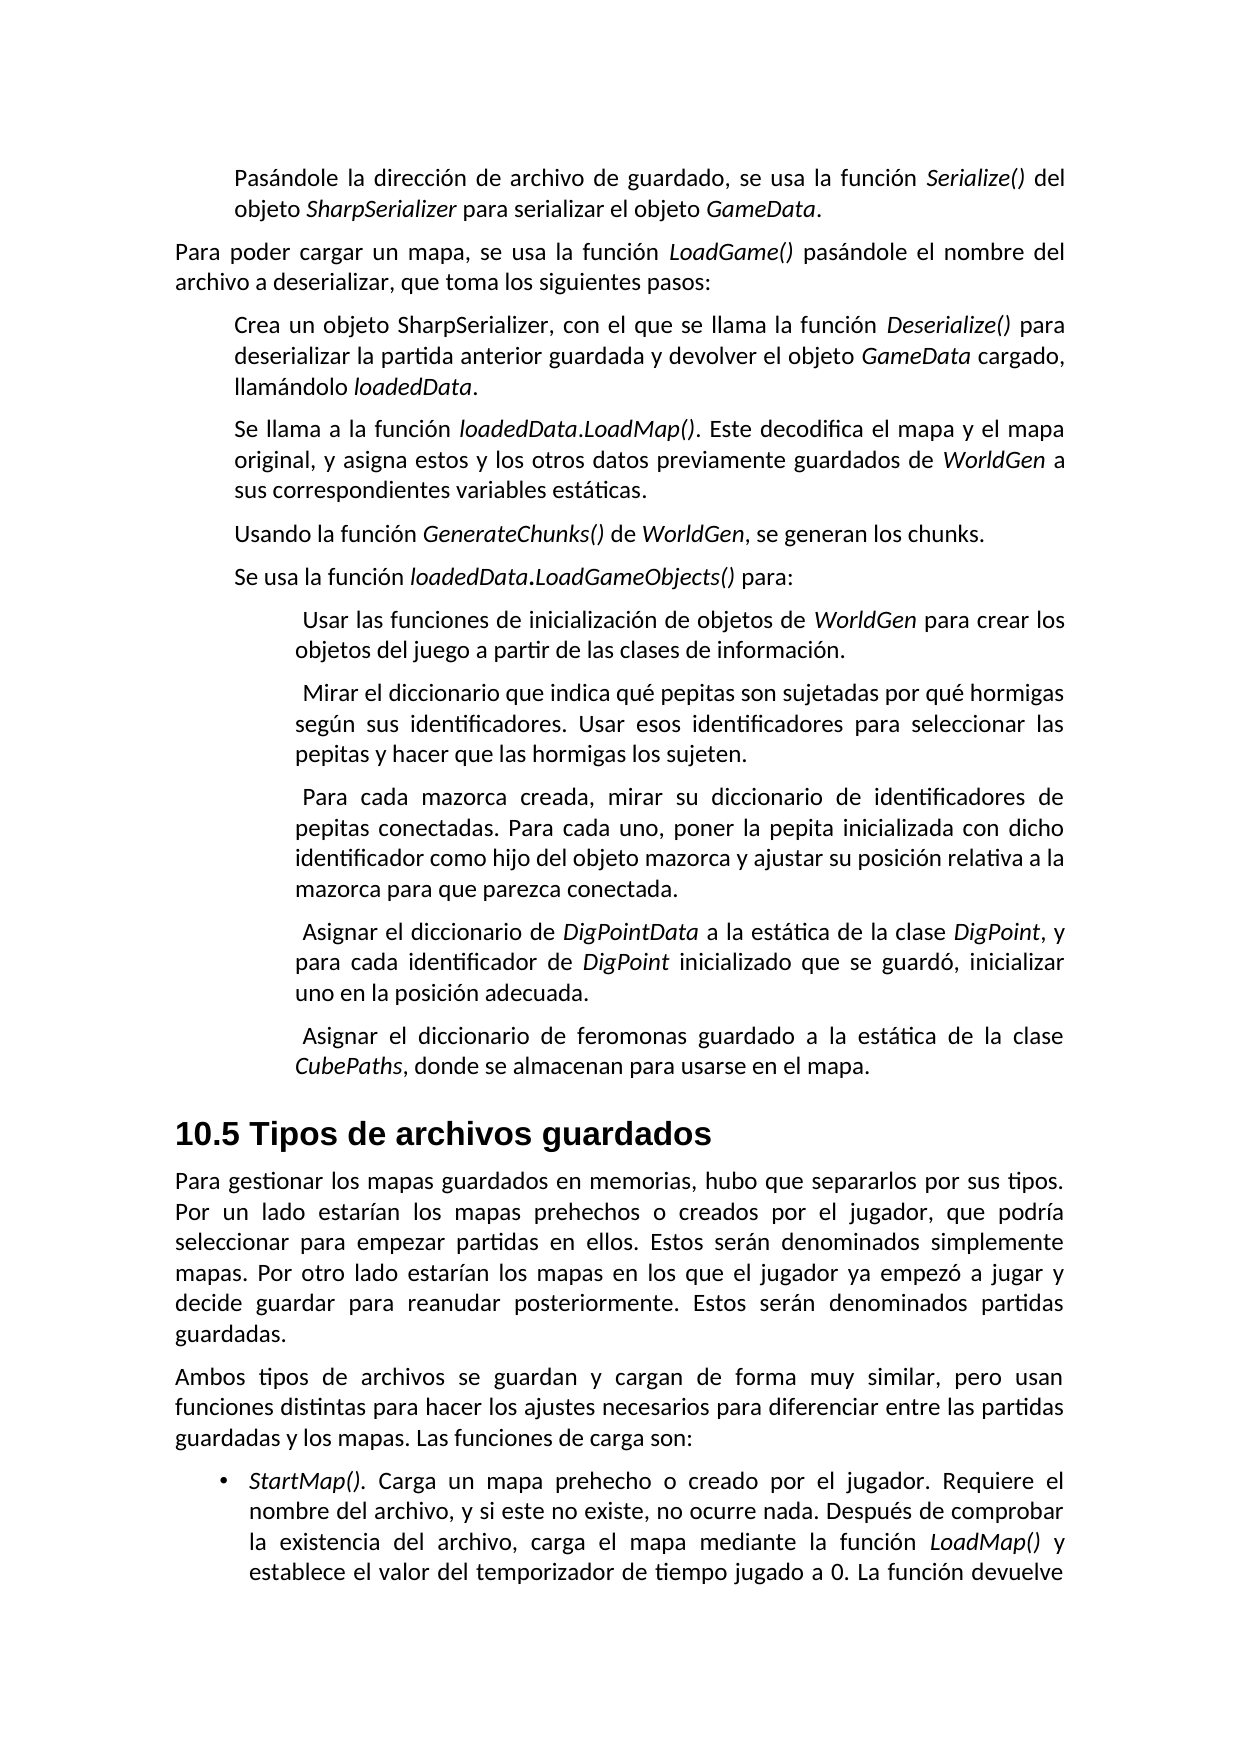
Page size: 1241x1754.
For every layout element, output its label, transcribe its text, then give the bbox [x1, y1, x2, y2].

list Crea un objeto SharpSerializer, con el que se llama la función Deserialize() para deserializar la partida anterior guardada y devolver el objeto GameData cargado, llamándolo loadedData. [204, 309, 1065, 401]
subtitle Tipos de archivos guardados [175, 1114, 1065, 1153]
list Se usa la función loadedData.LoadGameObjects() para: [204, 561, 1065, 591]
list Mirar el diccionario que indica qué pepitas son sujetadas por qué hormigas según sus identificadores. Usar esos identificadores para seleccionar las pepitas y hacer que las hormigas los sujeten. [253, 677, 1065, 769]
list Se llama a la función loadedData.LoadMap(). Este decodifica el mapa y el mapa original, y asigna estos y los otros datos previamente guardados de WorldGen a sus correspondientes variables estáticas. [204, 414, 1065, 505]
list Asignar el diccionario de feromonas guardado a la estática de la clase CubePaths, donde se almacenan para usarse en el mapa. [253, 1020, 1065, 1081]
text Para poder cargar un mapa, se usa la función LoadGame() pasándole el nombre del archivo a deserializar, que toma los siguientes pasos: [175, 236, 1065, 297]
text Ambos tipos de archivos se guardan y cargan de forma muy similar, pero usan funciones distintas para hacer los ajustes necesarios para diferenciar entre las partidas guardadas y los mapas. Las funciones de carga son: [175, 1361, 1065, 1452]
text Para gestionar los mapas guardados en memorias, hubo que separarlos por sus tipos. Por un lado estarían los mapas prehechos o creados por el jugador, que podría seleccionar para empezar partidas en ellos. Estos serán denominados simplemente mapas. Por otro lado estarían los mapas en los que el jugador ya empezó a jugar y decide guardar para reanudar posteriormente. Estos serán denominados partidas guardadas. [175, 1165, 1065, 1348]
list Usando la función GenerateChunks() de WorldGen, se generan los chunks. [204, 518, 1065, 548]
list Pasándole la dirección de archivo de guardado, se usa la función Serialize() del objeto SharpSerializer para serializar el objeto GameData. [204, 162, 1065, 223]
list Usar las funciones de inicialización de objetos de WorldGen para crear los objetos del juego a partir de las clases de información. [253, 604, 1065, 665]
list Asignar el diccionario de DigPointData a la estática de la clase DigPoint, y para cada identificador de DigPoint inicializado que se guardó, inicializar uno en la posición adecuada. [253, 916, 1065, 1007]
list StartMap(). Carga un mapa prehecho o creado por el jugador. Requiere el nombre del archivo, y si este no existe, no ocurre nada. Después de comprobar la existencia del archivo, carga el mapa mediante la función LoadMap() y establece el valor del temporizador de tiempo jugado a 0. La función devuelve [219, 1465, 1065, 1587]
list Para cada mazorca creada, mirar su diccionario de identificadores de pepitas conectadas. Para cada uno, poner la pepita inicializada con dicho identificador como hijo del objeto mazorca y ajustar su posición relativa a la mazorca para que parezca conectada. [253, 781, 1065, 903]
